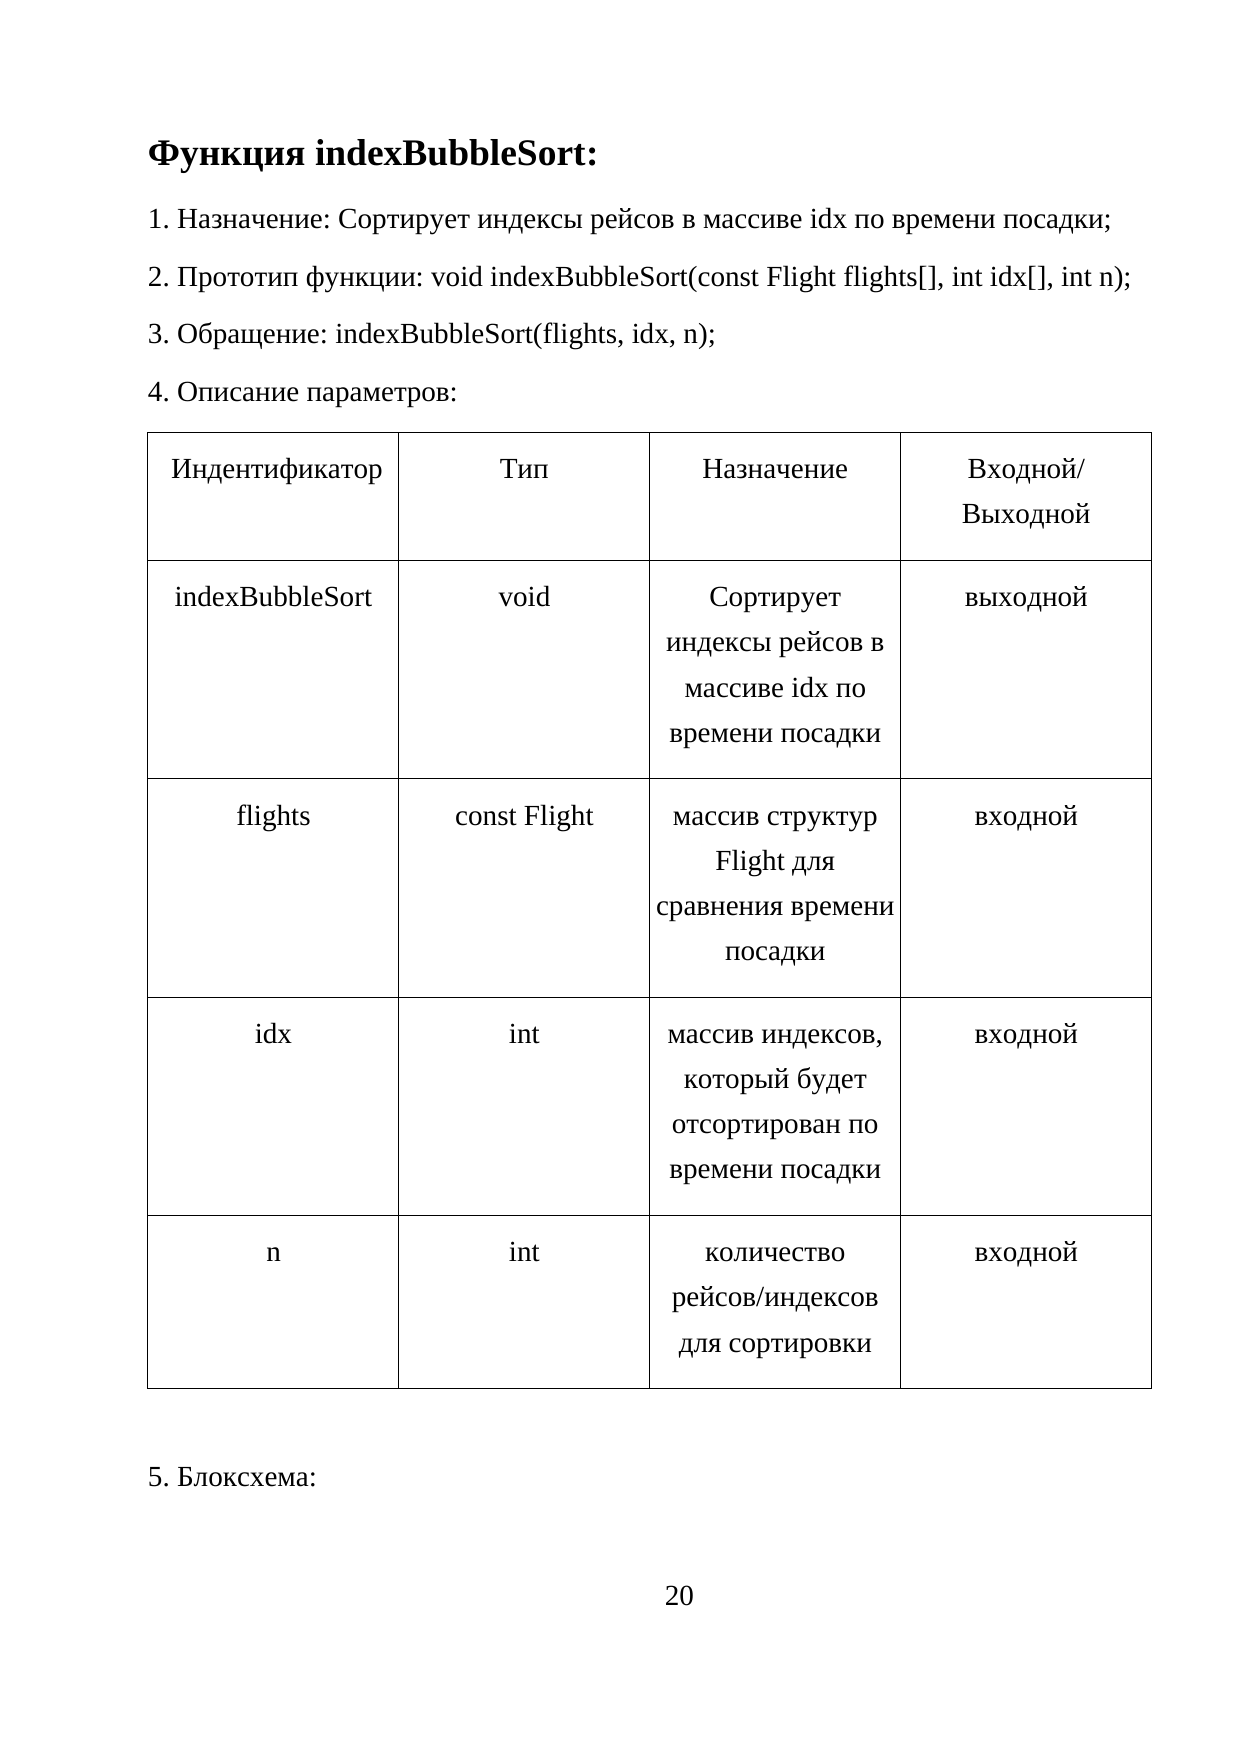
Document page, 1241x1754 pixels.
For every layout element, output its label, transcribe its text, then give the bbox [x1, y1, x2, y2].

table_header Тип [399, 433, 649, 560]
table_cell void [399, 561, 649, 778]
table_cell массив индексов, который будет отсортирован по времени посадки [650, 998, 900, 1215]
table_cell массив структур Flight для сравнения времени посадки [650, 779, 900, 997]
text Функция indexBubbleSort: [148, 131, 1152, 174]
table_cell int [399, 998, 649, 1215]
text 5. Блоксхема: [148, 1459, 1152, 1493]
table_cell n [148, 1216, 398, 1388]
table_cell входной [901, 779, 1151, 997]
table_cell idx [148, 998, 398, 1215]
table_cell входной [901, 998, 1151, 1215]
text 2. Прототип функции: void indexBubbleSort(const Flight flights[], int idx[], int n); [148, 259, 1152, 292]
text 1. Назначение: Сортирует индексы рейсов в массиве idx по времени посадки; [148, 201, 1152, 235]
table_cell int [399, 1216, 649, 1388]
table_header Назначение [650, 433, 900, 560]
table_cell входной [901, 1216, 1151, 1388]
table_cell indexBubbleSort [148, 561, 398, 778]
table_cell количество рейсов/индексов для сортировки [650, 1216, 900, 1388]
table_cell const Flight [399, 779, 649, 997]
text 4. Описание параметров: [148, 374, 1152, 408]
table_header Индентификатор [148, 433, 398, 560]
text 3. Обращение: indexBubbleSort(flights, idx, n); [148, 317, 1152, 350]
table_cell Сортирует индексы рейсов в массиве idx по времени посадки [650, 561, 900, 778]
table_header Входной/Выходной [901, 433, 1151, 560]
table_cell flights [148, 779, 398, 997]
table_cell выходной [901, 561, 1151, 778]
